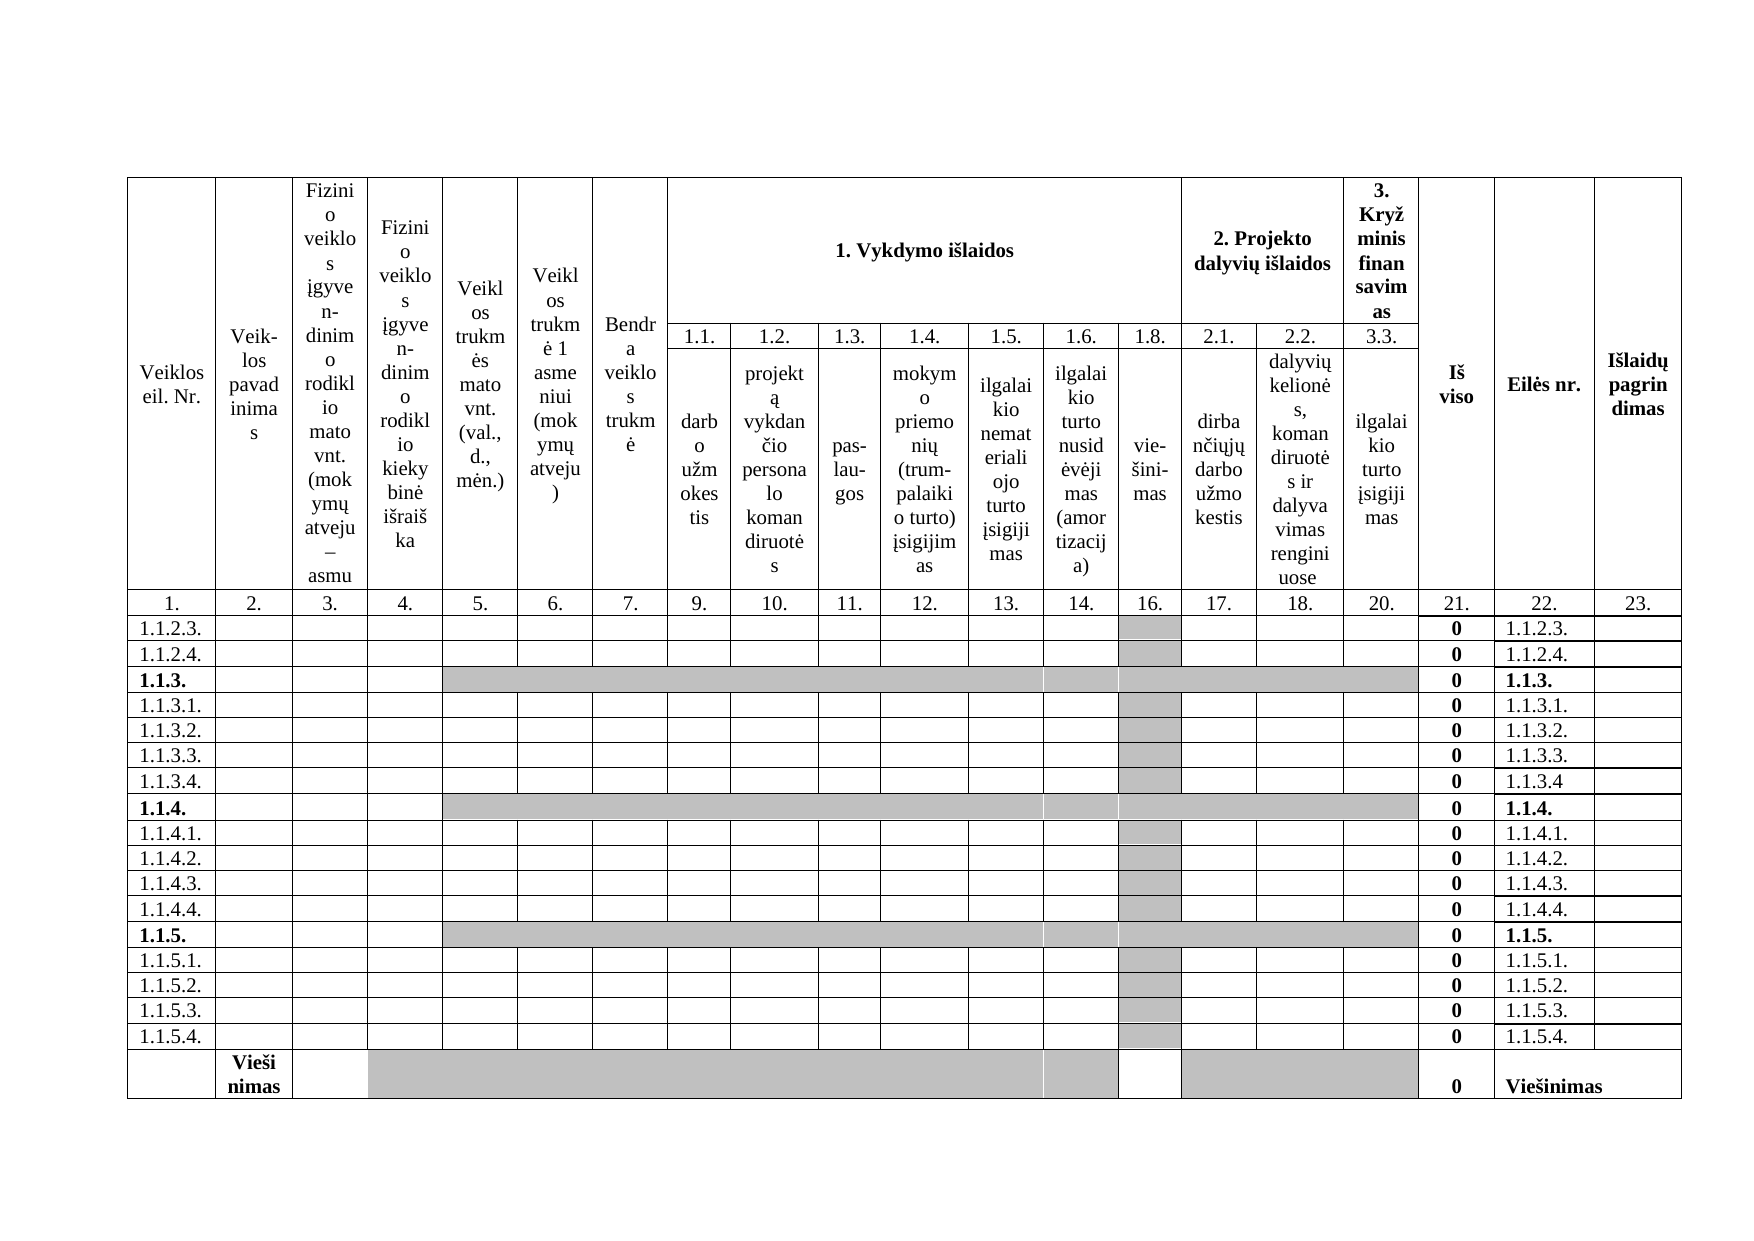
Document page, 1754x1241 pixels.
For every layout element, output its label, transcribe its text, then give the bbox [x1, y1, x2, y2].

table_cell [1119, 1050, 1181, 1098]
table_cell [1044, 641, 1118, 666]
table_header Fizinio veiklos įgyven-dinimo rodiklio kiekybinė išraiška [368, 178, 442, 589]
table_cell 0 [1419, 718, 1494, 742]
table_cell [443, 641, 517, 666]
table_cell [1257, 846, 1343, 870]
table_cell [293, 973, 367, 997]
table_cell [1182, 896, 1256, 921]
table_cell [216, 641, 292, 666]
table_cell [518, 846, 592, 870]
table_cell 1.1.5.4. [128, 1024, 215, 1048]
table_cell [518, 693, 592, 717]
table_cell 1.1.5.3. [128, 998, 215, 1022]
table_cell [1595, 948, 1681, 972]
table_cell 2. [216, 590, 292, 614]
table_cell 1.1.4. [1495, 795, 1594, 819]
table_cell 1.1.3.4. [128, 768, 215, 793]
table_cell [731, 1024, 818, 1048]
table_cell 0 [1419, 821, 1494, 844]
table_cell mokymo priemonių (trum-palaikio turto) įsigijimas [881, 349, 968, 589]
table_cell [1344, 998, 1418, 1022]
table_cell [881, 768, 968, 793]
table_cell 2.2. [1257, 324, 1343, 348]
table_cell 1.1.3.3. [128, 743, 215, 767]
table_cell [1044, 667, 1118, 692]
table_header Veik-los pavadinimas [216, 178, 292, 589]
table_cell 1.1.4. [128, 794, 215, 819]
table_cell [1344, 1050, 1418, 1098]
table_cell 1.1.4.4. [128, 896, 215, 921]
table_cell [969, 768, 1043, 793]
table_cell [881, 973, 968, 997]
table_cell [1595, 617, 1681, 639]
table_cell [819, 616, 880, 639]
table_cell Viešinimas [216, 1050, 292, 1098]
table_cell [969, 616, 1043, 639]
table_cell [1595, 693, 1681, 717]
table_cell [731, 718, 818, 742]
table_cell [593, 922, 668, 947]
table_cell [1256, 667, 1344, 692]
table_header 3. Kryžminis finansavimas [1344, 178, 1418, 323]
table_cell [1044, 768, 1118, 793]
table_cell [1182, 641, 1256, 666]
table_cell [443, 846, 517, 870]
table_cell [368, 846, 442, 870]
table_cell 1.6. [1044, 324, 1118, 348]
table_cell [368, 794, 442, 819]
table_cell [881, 1024, 968, 1048]
table_cell [668, 922, 731, 947]
table_cell 1.1.4.4. [1495, 897, 1594, 921]
table_cell [1595, 795, 1681, 819]
table_cell [1044, 846, 1118, 870]
table_cell [881, 616, 968, 639]
table_cell [518, 768, 592, 793]
table_cell [1119, 794, 1181, 819]
table_cell 0 [1419, 998, 1494, 1022]
table_cell [1044, 718, 1118, 742]
table_cell [668, 743, 730, 767]
table_cell [1119, 667, 1181, 692]
table_cell [1344, 743, 1418, 767]
table_cell [1257, 896, 1343, 921]
table_cell [819, 896, 880, 921]
table_cell [668, 1024, 730, 1048]
table_cell [1344, 718, 1418, 742]
table_cell 1.1.4.1. [128, 821, 215, 844]
table_cell [668, 896, 730, 921]
table_cell [368, 1024, 442, 1048]
table_cell [1119, 641, 1181, 666]
table_cell [1595, 998, 1681, 1022]
table_header Bendra veiklos trukmė [593, 178, 667, 589]
table_cell 3. [293, 590, 367, 614]
table_cell [1119, 922, 1181, 947]
table_cell 4. [368, 590, 442, 614]
table_cell [518, 896, 592, 921]
table_cell [969, 821, 1043, 844]
table_cell [593, 693, 667, 717]
table_cell [819, 846, 880, 870]
table_cell 0 [1419, 896, 1494, 921]
table_cell [293, 821, 367, 844]
table_cell [731, 948, 818, 972]
table_cell 23. [1595, 590, 1681, 614]
table_cell [518, 1024, 592, 1048]
table_cell [881, 846, 968, 870]
table_cell [593, 948, 667, 972]
table_cell [1182, 693, 1256, 717]
table_cell 10. [731, 590, 818, 614]
table_cell 1.1.3.1. [128, 693, 215, 717]
table_cell 1.1.3.3. [1495, 743, 1594, 767]
table_cell [668, 667, 731, 692]
table_cell 22. [1495, 590, 1594, 614]
table_cell [1257, 973, 1343, 997]
table_cell [1595, 743, 1681, 767]
table_cell [216, 973, 292, 997]
table_cell 1.1.3.2. [128, 718, 215, 742]
table_cell 1.4. [881, 324, 968, 348]
table_cell 5. [443, 590, 517, 614]
table_cell [668, 846, 730, 870]
table_cell [819, 998, 880, 1022]
table_cell 0 [1419, 1050, 1494, 1098]
table_cell [293, 743, 367, 767]
table_cell [368, 973, 442, 997]
table_cell [443, 821, 517, 844]
table_cell [1044, 1024, 1118, 1048]
table_cell [293, 794, 367, 819]
table_header Išlaidų pagrindimas [1595, 178, 1681, 589]
table_cell 1.1.5. [128, 922, 215, 947]
table_cell [593, 743, 667, 767]
table_cell [593, 846, 667, 870]
table_cell [668, 998, 730, 1022]
table_cell [731, 821, 818, 844]
table_cell [881, 693, 968, 717]
table_cell [293, 693, 367, 717]
table_cell [368, 768, 442, 793]
table_cell [368, 821, 442, 844]
table_cell [1595, 642, 1681, 666]
table_cell [731, 896, 818, 921]
table_cell [969, 693, 1043, 717]
table_cell [593, 1024, 667, 1048]
table_cell [969, 998, 1043, 1022]
table_cell [216, 871, 292, 895]
table_cell [1595, 668, 1681, 692]
table_cell [731, 998, 818, 1022]
table_cell 9. [668, 590, 730, 614]
table_cell [1044, 1050, 1118, 1098]
table_cell [1344, 768, 1418, 793]
table_cell [668, 821, 730, 844]
table_cell 1.1.4.3. [1495, 871, 1594, 895]
table_cell [1257, 768, 1343, 793]
table_cell [881, 718, 968, 742]
table_cell [216, 616, 292, 639]
table_cell [216, 948, 292, 972]
table_cell [668, 768, 730, 793]
table_cell 1.1. [668, 324, 730, 348]
table_cell [1257, 718, 1343, 742]
table_cell [1044, 922, 1118, 947]
table_cell [969, 973, 1043, 997]
table_cell [293, 896, 367, 921]
table_cell 7. [593, 590, 667, 614]
table_cell 20. [1344, 590, 1418, 614]
table_cell [518, 718, 592, 742]
table_cell [819, 768, 880, 793]
table_cell [1257, 871, 1343, 895]
table_cell 0 [1419, 1024, 1494, 1048]
table_cell 1.1.2.3. [1495, 617, 1594, 639]
table_cell [368, 871, 442, 895]
table_cell 1.2. [731, 324, 818, 348]
table_cell 1.1.4.2. [1495, 846, 1594, 870]
table_cell [1182, 1024, 1256, 1048]
table_cell [216, 922, 292, 947]
table_cell [881, 743, 968, 767]
table_cell [593, 973, 667, 997]
table_cell [368, 1050, 1043, 1098]
table_cell 1.1.5.1. [128, 948, 215, 972]
table_cell [293, 768, 367, 793]
table_cell [881, 871, 968, 895]
table_cell [1595, 821, 1681, 844]
table_cell [443, 922, 518, 947]
table_cell Viešinimas [1495, 1050, 1681, 1098]
table_cell [668, 693, 730, 717]
table_cell [731, 973, 818, 997]
table_cell [1182, 743, 1256, 767]
table_cell [668, 794, 731, 819]
table_cell [368, 641, 442, 666]
table_header Eilės nr. [1495, 178, 1594, 589]
table_cell [443, 743, 517, 767]
table_cell [368, 693, 442, 717]
table_cell 1.8. [1119, 324, 1181, 348]
table_cell 1.5. [969, 324, 1043, 348]
table_cell [1595, 923, 1681, 947]
table_cell [1119, 693, 1181, 717]
table_cell [731, 871, 818, 895]
table_header Iš viso [1419, 178, 1494, 589]
table_cell 13. [969, 590, 1043, 614]
table_cell darbo užmokestis [668, 349, 730, 589]
table_cell [819, 948, 880, 972]
table_cell pas-lau-gos [819, 349, 880, 589]
table_cell [1044, 998, 1118, 1022]
table_cell [1256, 922, 1344, 947]
table_cell [1119, 718, 1181, 742]
table_cell ilgalaikio turto įsigijimas [1344, 349, 1418, 589]
table_cell 1.1.3.4 [1495, 769, 1594, 793]
table_cell [1119, 896, 1181, 921]
table_cell 1.1.4.2. [128, 846, 215, 870]
table_cell [368, 743, 442, 767]
table_cell [969, 641, 1043, 666]
table_cell 1.1.4.3. [128, 871, 215, 895]
table_cell [593, 641, 667, 666]
table_cell [968, 922, 1043, 947]
table_cell 0 [1419, 973, 1494, 997]
table_cell [443, 616, 517, 639]
table_cell [969, 1024, 1043, 1048]
table_cell [293, 616, 367, 639]
table_cell [731, 846, 818, 870]
table_cell [969, 896, 1043, 921]
table_cell [368, 948, 442, 972]
table_cell [1119, 616, 1181, 639]
table_cell [1344, 616, 1418, 639]
table_cell 1.1.5.2. [1495, 973, 1594, 997]
table_cell 1. [128, 590, 215, 614]
table_cell [668, 616, 730, 639]
table_cell 0 [1419, 641, 1494, 666]
table_cell [293, 922, 367, 947]
table_cell [1182, 1050, 1256, 1098]
table_cell [216, 794, 292, 819]
table_cell [1182, 846, 1256, 870]
table_cell [293, 948, 367, 972]
table_cell [216, 1024, 292, 1048]
table_cell 1.1.3. [128, 667, 215, 692]
table_cell [1044, 616, 1118, 639]
table_cell [518, 667, 593, 692]
table_cell [1044, 693, 1118, 717]
table_cell [1119, 768, 1181, 793]
table_cell [216, 743, 292, 767]
table_cell 0 [1419, 871, 1494, 895]
table_cell [1044, 973, 1118, 997]
table_cell 0 [1419, 846, 1494, 870]
table_cell [293, 871, 367, 895]
table_cell [1044, 821, 1118, 844]
table_cell [1257, 616, 1343, 639]
table_cell [1182, 768, 1256, 793]
table_cell [1119, 846, 1181, 870]
table_cell [1257, 693, 1343, 717]
table_cell [1119, 871, 1181, 895]
table_cell vie-šini-mas [1119, 349, 1181, 589]
table_cell dirbančiųjų darbo užmokestis [1182, 349, 1256, 589]
table_cell 1.1.5.1. [1495, 948, 1594, 972]
table_cell [1044, 896, 1118, 921]
table_cell [881, 821, 968, 844]
table_cell 12. [881, 590, 968, 614]
table_cell [1119, 821, 1181, 844]
table_cell [1344, 896, 1418, 921]
table_cell [1181, 794, 1256, 819]
table_cell [1595, 973, 1681, 997]
table_cell [1344, 846, 1418, 870]
table_cell 16. [1119, 590, 1181, 614]
table_cell 0 [1419, 667, 1494, 692]
table_cell [819, 871, 880, 895]
table_cell [443, 768, 517, 793]
table_cell [1044, 743, 1118, 767]
table_cell [1182, 718, 1256, 742]
table_cell 1.1.5. [1495, 923, 1594, 947]
table_cell [293, 667, 367, 692]
table_cell 0 [1419, 768, 1494, 793]
table_cell [1119, 998, 1181, 1022]
table_cell [1119, 948, 1181, 972]
table_cell [1257, 948, 1343, 972]
table_cell [819, 718, 880, 742]
table_cell [1595, 897, 1681, 921]
table_cell [216, 667, 292, 692]
table_cell [731, 794, 818, 819]
table_cell [443, 794, 518, 819]
table_cell [216, 846, 292, 870]
table_cell [443, 871, 517, 895]
table_cell [1182, 871, 1256, 895]
table_cell [593, 667, 668, 692]
table_cell [1182, 948, 1256, 972]
table_cell ilgalaikio turto nusidėvėjimas (amortizacija) [1044, 349, 1118, 589]
table_header 1. Vykdymo išlaidos [668, 178, 1181, 323]
table_cell 0 [1419, 922, 1494, 947]
table_cell [1119, 973, 1181, 997]
table_cell [293, 641, 367, 666]
table_cell 21. [1419, 590, 1494, 614]
table_cell [969, 846, 1043, 870]
table_header Veiklos eil. Nr. [128, 178, 215, 589]
table_cell 1.1.2.4. [128, 641, 215, 666]
table_cell [1595, 769, 1681, 793]
table_cell [1344, 973, 1418, 997]
table_cell [1344, 948, 1418, 972]
table_cell [881, 896, 968, 921]
table_cell [1044, 871, 1118, 895]
table_cell [443, 693, 517, 717]
table_cell 0 [1419, 743, 1494, 767]
table_cell 17. [1182, 590, 1256, 614]
table_cell [819, 973, 880, 997]
table_cell [593, 998, 667, 1022]
table_cell [881, 922, 968, 947]
table_cell 1.1.5.3. [1495, 998, 1594, 1022]
table_cell [593, 794, 668, 819]
table_cell [881, 948, 968, 972]
table_cell [881, 998, 968, 1022]
table_cell [293, 1024, 367, 1048]
table_cell [216, 718, 292, 742]
table_cell [668, 871, 730, 895]
table_cell [443, 718, 517, 742]
table_cell [731, 616, 818, 639]
table_header Veiklos trukmė 1 asmeniui (mokymų atveju) [518, 178, 592, 589]
table_cell [518, 743, 592, 767]
table_cell 3.3. [1344, 324, 1418, 348]
table_cell dalyvių kelionės, komandiruotės ir dalyvavimas renginiuose [1257, 349, 1343, 589]
table_cell [368, 718, 442, 742]
table_cell [216, 896, 292, 921]
table_cell [1344, 1024, 1418, 1048]
table_cell projektą vykdančio personalo komandiruotės [731, 349, 818, 589]
table_cell [1182, 998, 1256, 1022]
table_cell 1.1.2.3. [128, 616, 215, 639]
table_cell [1182, 821, 1256, 844]
table_cell 1.1.3.1. [1495, 693, 1594, 717]
table_cell [1257, 998, 1343, 1022]
table_cell [593, 768, 667, 793]
table_cell [1257, 821, 1343, 844]
table_cell [518, 973, 592, 997]
table_cell [216, 821, 292, 844]
table_cell [293, 1050, 367, 1098]
table_cell [293, 846, 367, 870]
table_cell [881, 794, 968, 819]
table_cell [518, 871, 592, 895]
table_cell 1.1.5.2. [128, 973, 215, 997]
table_cell [593, 718, 667, 742]
table_cell [731, 922, 818, 947]
table_cell [1595, 718, 1681, 742]
table_cell [731, 743, 818, 767]
table_cell 0 [1419, 617, 1494, 639]
table_cell [1182, 973, 1256, 997]
table_cell [1344, 821, 1418, 844]
table_cell [969, 718, 1043, 742]
table_cell [216, 693, 292, 717]
table_cell [731, 693, 818, 717]
table_cell [1119, 1024, 1181, 1048]
table_cell [368, 616, 442, 639]
table_cell [818, 667, 881, 692]
table_cell [881, 641, 968, 666]
table_cell [518, 794, 593, 819]
table_cell [731, 641, 818, 666]
table_cell [593, 896, 667, 921]
table_cell ilgalaikio nematerialiojo turto įsigijimas [969, 349, 1043, 589]
table_cell 1.1.4.1. [1495, 821, 1594, 844]
table_cell 11. [819, 590, 880, 614]
table_cell 1.1.3. [1495, 668, 1594, 692]
table_cell [368, 896, 442, 921]
table_cell 18. [1257, 590, 1343, 614]
table_cell 0 [1419, 693, 1494, 717]
table_cell [518, 998, 592, 1022]
table_cell [668, 973, 730, 997]
table_cell [668, 948, 730, 972]
table_cell [443, 1024, 517, 1048]
table_cell [819, 1024, 880, 1048]
table_cell [293, 998, 367, 1022]
table_cell [518, 821, 592, 844]
table_cell [818, 794, 881, 819]
table_cell [1595, 846, 1681, 870]
table_cell [443, 973, 517, 997]
table_cell [969, 743, 1043, 767]
table_cell [443, 896, 517, 921]
table_cell 14. [1044, 590, 1118, 614]
table_cell [368, 667, 442, 692]
table_cell [1344, 922, 1418, 947]
table_cell [1344, 667, 1418, 692]
table_cell 1.1.5.4. [1495, 1025, 1594, 1048]
table_cell [1344, 693, 1418, 717]
table_cell [1595, 1025, 1681, 1048]
table_cell [443, 667, 518, 692]
table_cell 2.1. [1182, 324, 1256, 348]
table_cell [731, 667, 818, 692]
table_cell [968, 667, 1043, 692]
table_cell [969, 871, 1043, 895]
table_cell [1344, 871, 1418, 895]
table_cell [1256, 1050, 1344, 1098]
table_cell [443, 948, 517, 972]
table_cell [731, 768, 818, 793]
table_cell [1181, 667, 1256, 692]
table_cell [1257, 743, 1343, 767]
table_cell [1257, 1024, 1343, 1048]
table_cell [293, 718, 367, 742]
table_cell [216, 768, 292, 793]
table_cell 1.3. [819, 324, 880, 348]
table_cell [818, 922, 881, 947]
table_cell [518, 948, 592, 972]
table_cell [1044, 948, 1118, 972]
table_cell [1181, 922, 1256, 947]
table_cell [216, 998, 292, 1022]
table_cell [1182, 616, 1256, 639]
table_cell 1.1.3.2. [1495, 718, 1594, 742]
table_cell [968, 794, 1043, 819]
table_cell [969, 948, 1043, 972]
table_cell [1044, 794, 1118, 819]
table_header 2. Projekto dalyvių išlaidos [1182, 178, 1343, 323]
table_cell [593, 616, 667, 639]
table_cell [1256, 794, 1344, 819]
table_cell [593, 821, 667, 844]
table_cell [668, 718, 730, 742]
table_cell [1595, 871, 1681, 895]
table_cell 6. [518, 590, 592, 614]
table_cell [368, 922, 442, 947]
table_header Veiklos trukmės mato vnt. (val., d., mėn.) [443, 178, 517, 589]
table_cell 0 [1419, 948, 1494, 972]
table_cell [593, 871, 667, 895]
table_cell [518, 641, 592, 666]
table_cell 0 [1419, 794, 1494, 819]
table_cell [881, 667, 968, 692]
table_cell [518, 616, 592, 639]
table_header Fizinio veiklos įgyven-dinimo rodiklio mato vnt. (mokymų atveju – asmuo) [293, 178, 367, 589]
table_cell [1119, 743, 1181, 767]
table_cell [819, 743, 880, 767]
table_cell [128, 1050, 215, 1098]
table_cell [819, 693, 880, 717]
table_cell 1.1.2.4. [1495, 642, 1594, 666]
table_cell [1257, 641, 1343, 666]
table_cell [518, 922, 593, 947]
table_cell [1344, 641, 1418, 666]
table_cell [443, 998, 517, 1022]
table_cell [668, 641, 730, 666]
table_cell [368, 998, 442, 1022]
table_cell [819, 821, 880, 844]
table_cell [1344, 794, 1418, 819]
table_cell [819, 641, 880, 666]
